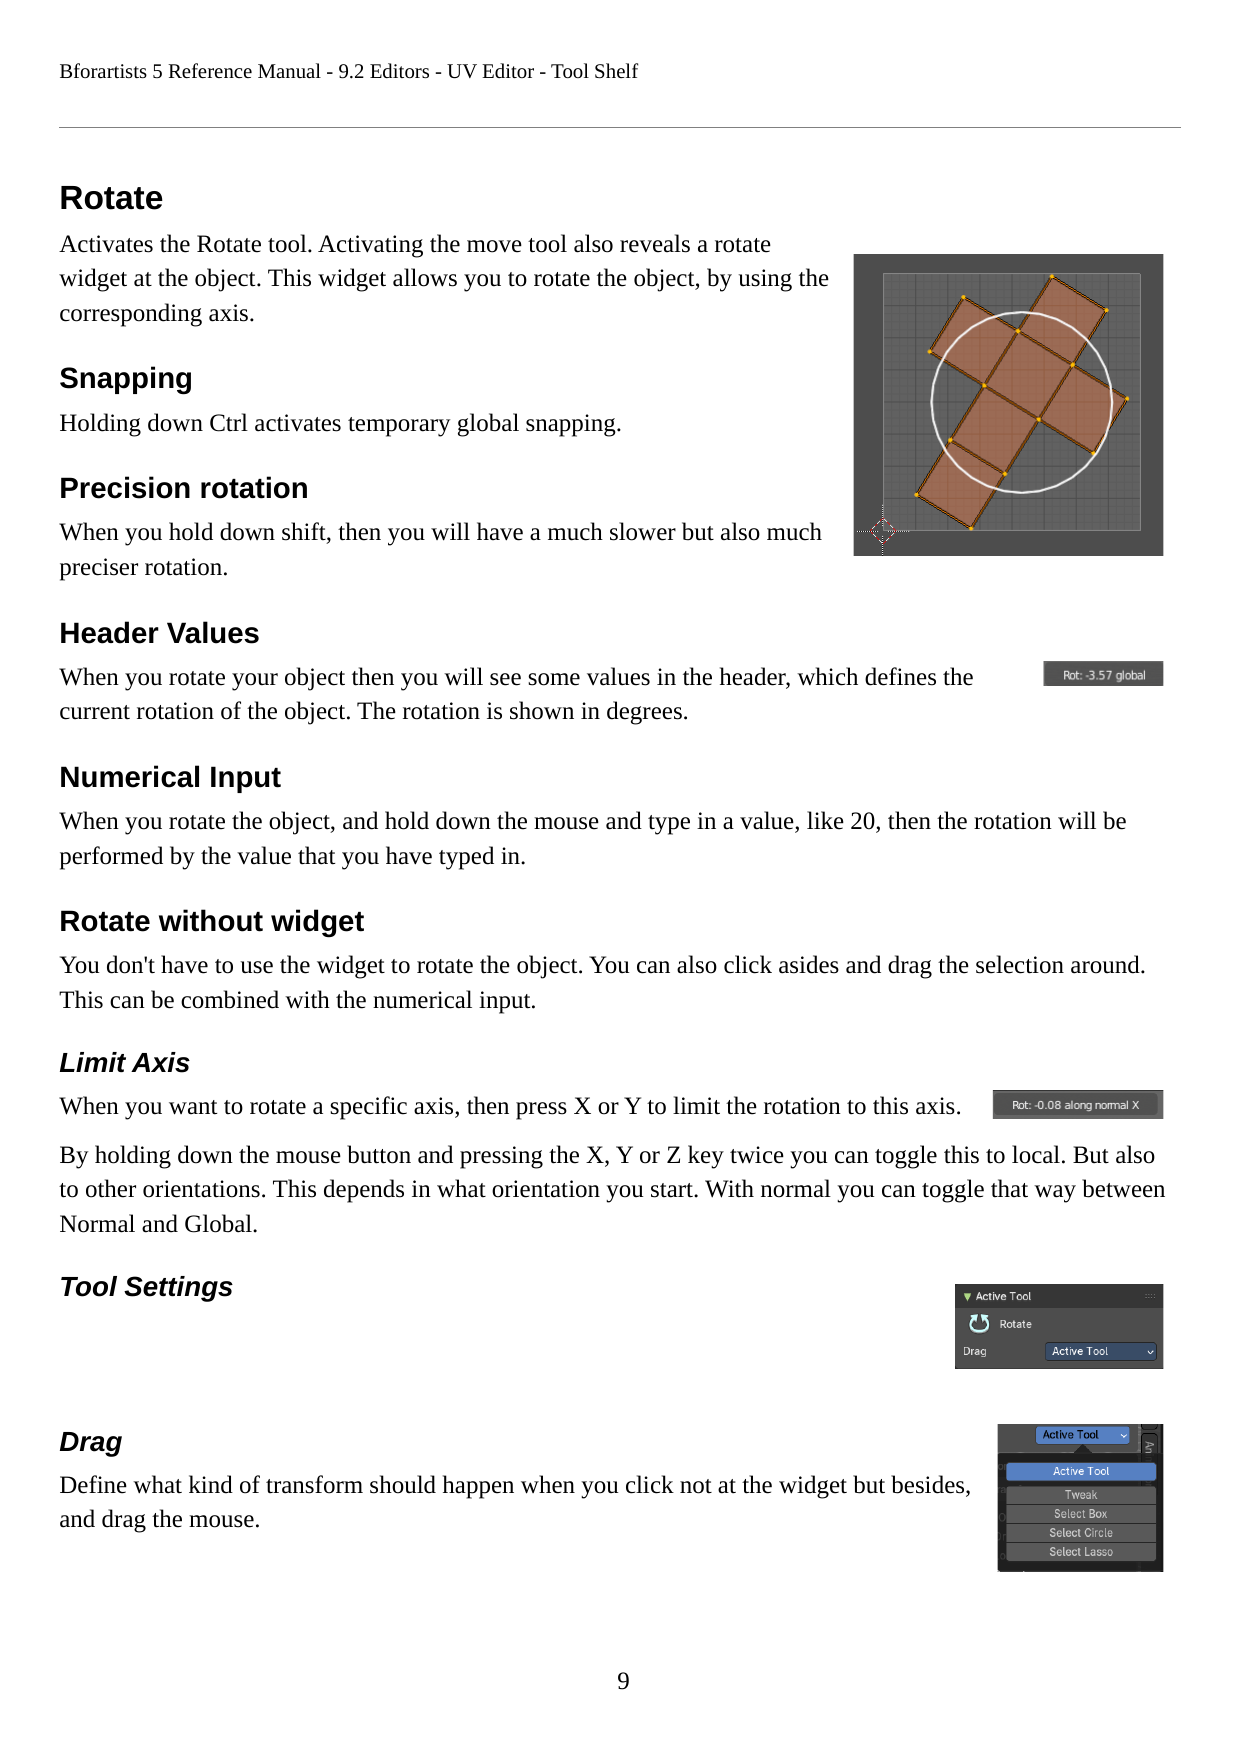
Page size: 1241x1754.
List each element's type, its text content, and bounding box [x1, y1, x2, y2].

text Activates the Rotate tool. Activating the move tool also reveals a rotate widget at the object. This widget allows you to rotate the object, by using the corresponding axis. [59, 229, 1181, 326]
subtitle Rotate [59, 178, 1181, 216]
subtitle Precision rotation [59, 471, 853, 505]
text Define what kind of transform should happen when you click not at the widget but besides, and drag the mouse. [59, 1470, 997, 1533]
subtitle Snapping [59, 361, 853, 395]
subtitle [1164, 361, 1181, 395]
picture [992, 1090, 1164, 1119]
subtitle [1164, 471, 1181, 505]
subtitle [1164, 1426, 1181, 1457]
subtitle Tool Settings [59, 1271, 1181, 1302]
subtitle Limit Axis [59, 1047, 1181, 1078]
text When you hold down shift, then you will have a much slower but also much preciser rotation. [59, 517, 1181, 581]
picture [1043, 661, 1164, 686]
text When you rotate the object, and hold down the mouse and type in a value, like 20, then the rotation will be performed by the value that you have typed in. [59, 806, 1181, 869]
subtitle Numerical Input [59, 760, 1181, 794]
subtitle Drag [59, 1426, 997, 1457]
subtitle Header Values [59, 616, 1181, 649]
text You don't have to use the widget to rotate the object. You can also click asides and drag the selection around. This can be combined with the numerical input. [59, 951, 1181, 1014]
subtitle Rotate without widget [59, 904, 1181, 938]
text Holding down Ctrl activates temporary global snapping. [59, 408, 853, 436]
text When you want to rotate a specific axis, then press X or Y to limit the rotation to this axis. [59, 1091, 1181, 1120]
picture [853, 254, 1164, 556]
text By holding down the mouse button and pressing the X, Y or Z key twice you can toggle this to local. But also to other orientations. This depends in what orientation you start. With normal you can toggle that way between Normal and Global. [59, 1140, 1181, 1238]
text When you rotate your object then you will see some values in the header, which defines the current rotation of the object. The rotation is shown in degrees. [59, 662, 1181, 725]
picture [997, 1424, 1164, 1572]
picture [955, 1284, 1164, 1369]
